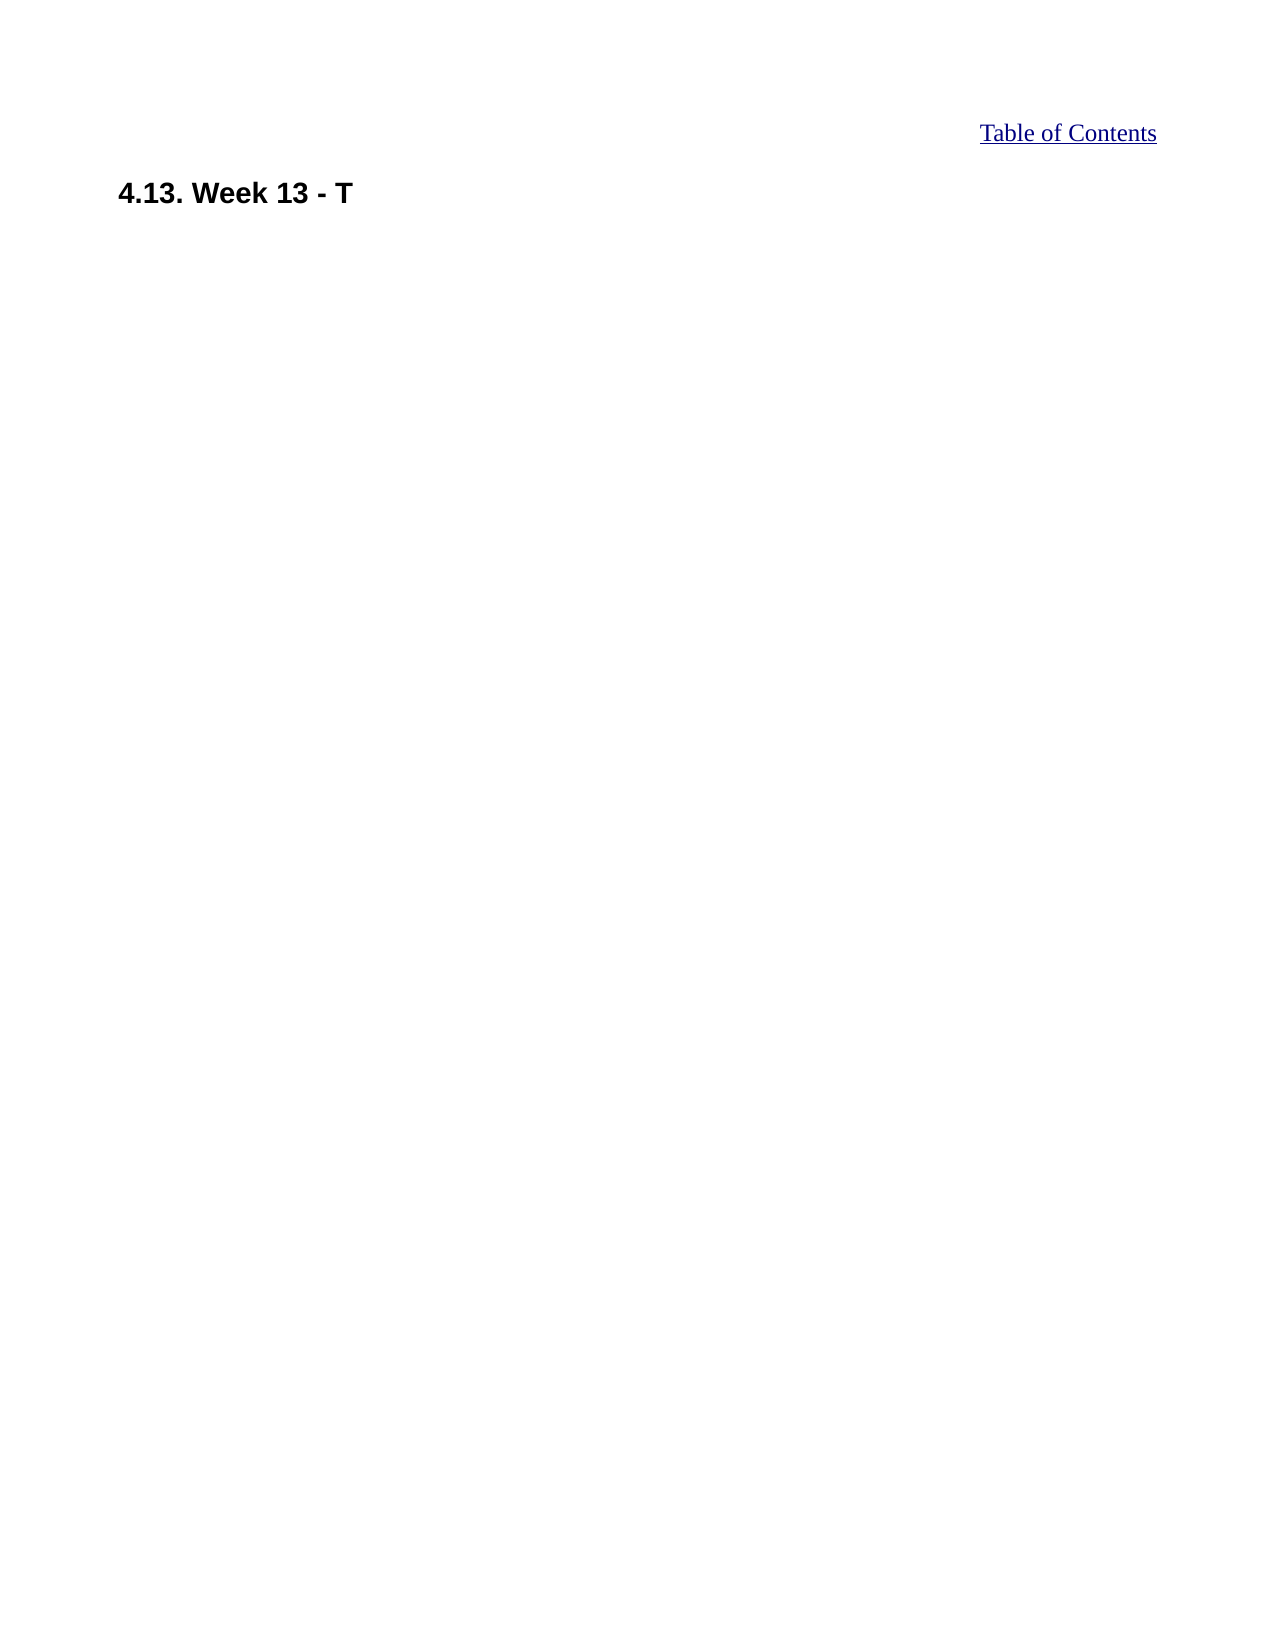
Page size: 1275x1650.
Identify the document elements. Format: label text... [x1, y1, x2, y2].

subtitle 4.13. Week 13 - T [118, 176, 1157, 210]
